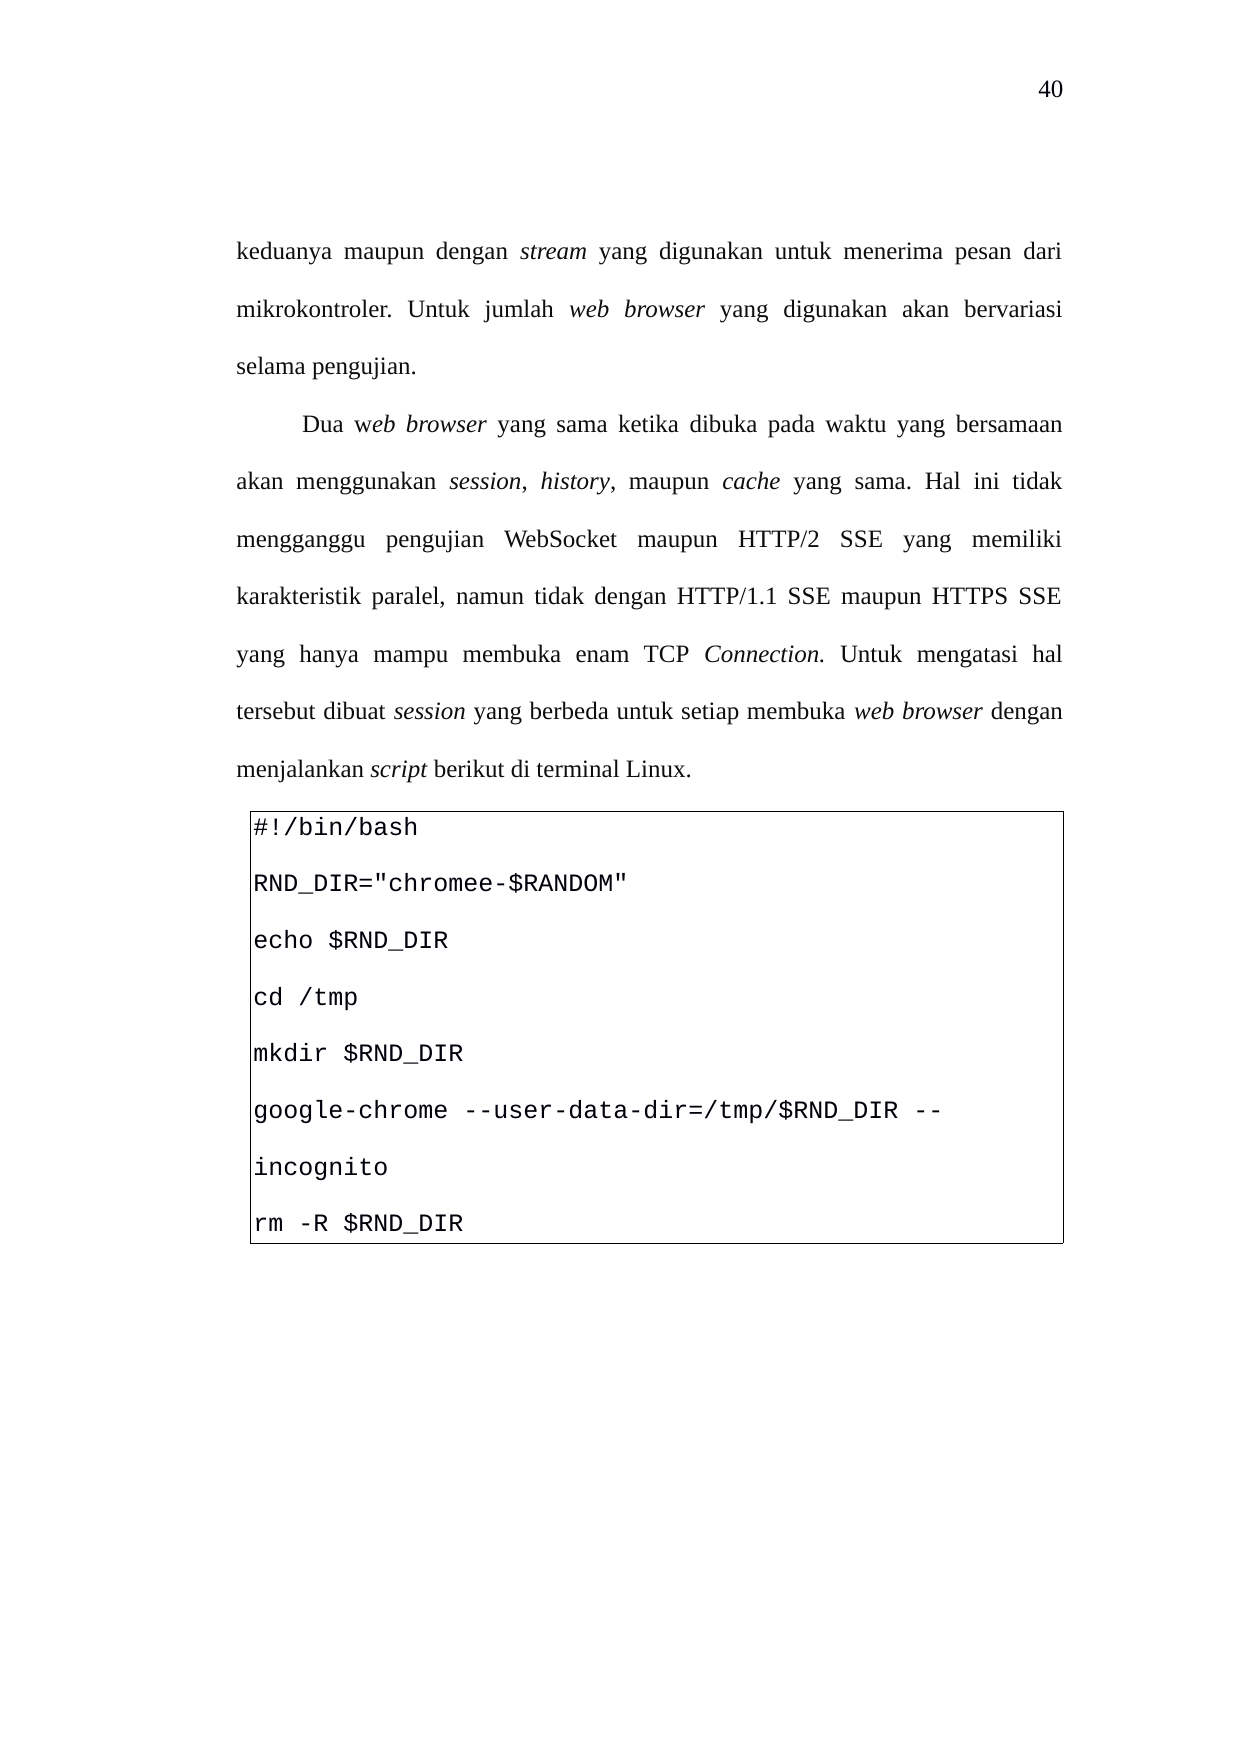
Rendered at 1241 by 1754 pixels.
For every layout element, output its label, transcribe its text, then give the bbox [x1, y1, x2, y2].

table_header #!/bin/bash RND_DIR="chromee-$RANDOM" echo $RND_DIR cd /tmp mkdir $RND_DIR google-chrome --user-data-dir=/tmp/$RND_DIR --incognito rm -R $RND_DIR [251, 812, 1063, 1242]
text Dua web browser yang sama ketika dibuka pada waktu yang bersamaan akan menggunakan session, history, maupun cache yang sama. Hal ini tidak mengganggu pengujian WebSocket maupun HTTP/2 SSE yang memiliki karakteristik paralel, namun tidak dengan HTTP/1.1 SSE maupun HTTPS SSE yang hanya mampu membuka enam TCP Connection. Untuk mengatasi hal tersebut dibuat session yang berbeda untuk setiap membuka web browser dengan menjalankan script berikut di terminal Linux. [236, 409, 1063, 782]
text keduanya maupun dengan stream yang digunakan untuk menerima pesan dari mikrokontroler. Untuk jumlah web browser yang digunakan akan bervariasi selama pengujian. [236, 236, 1063, 380]
